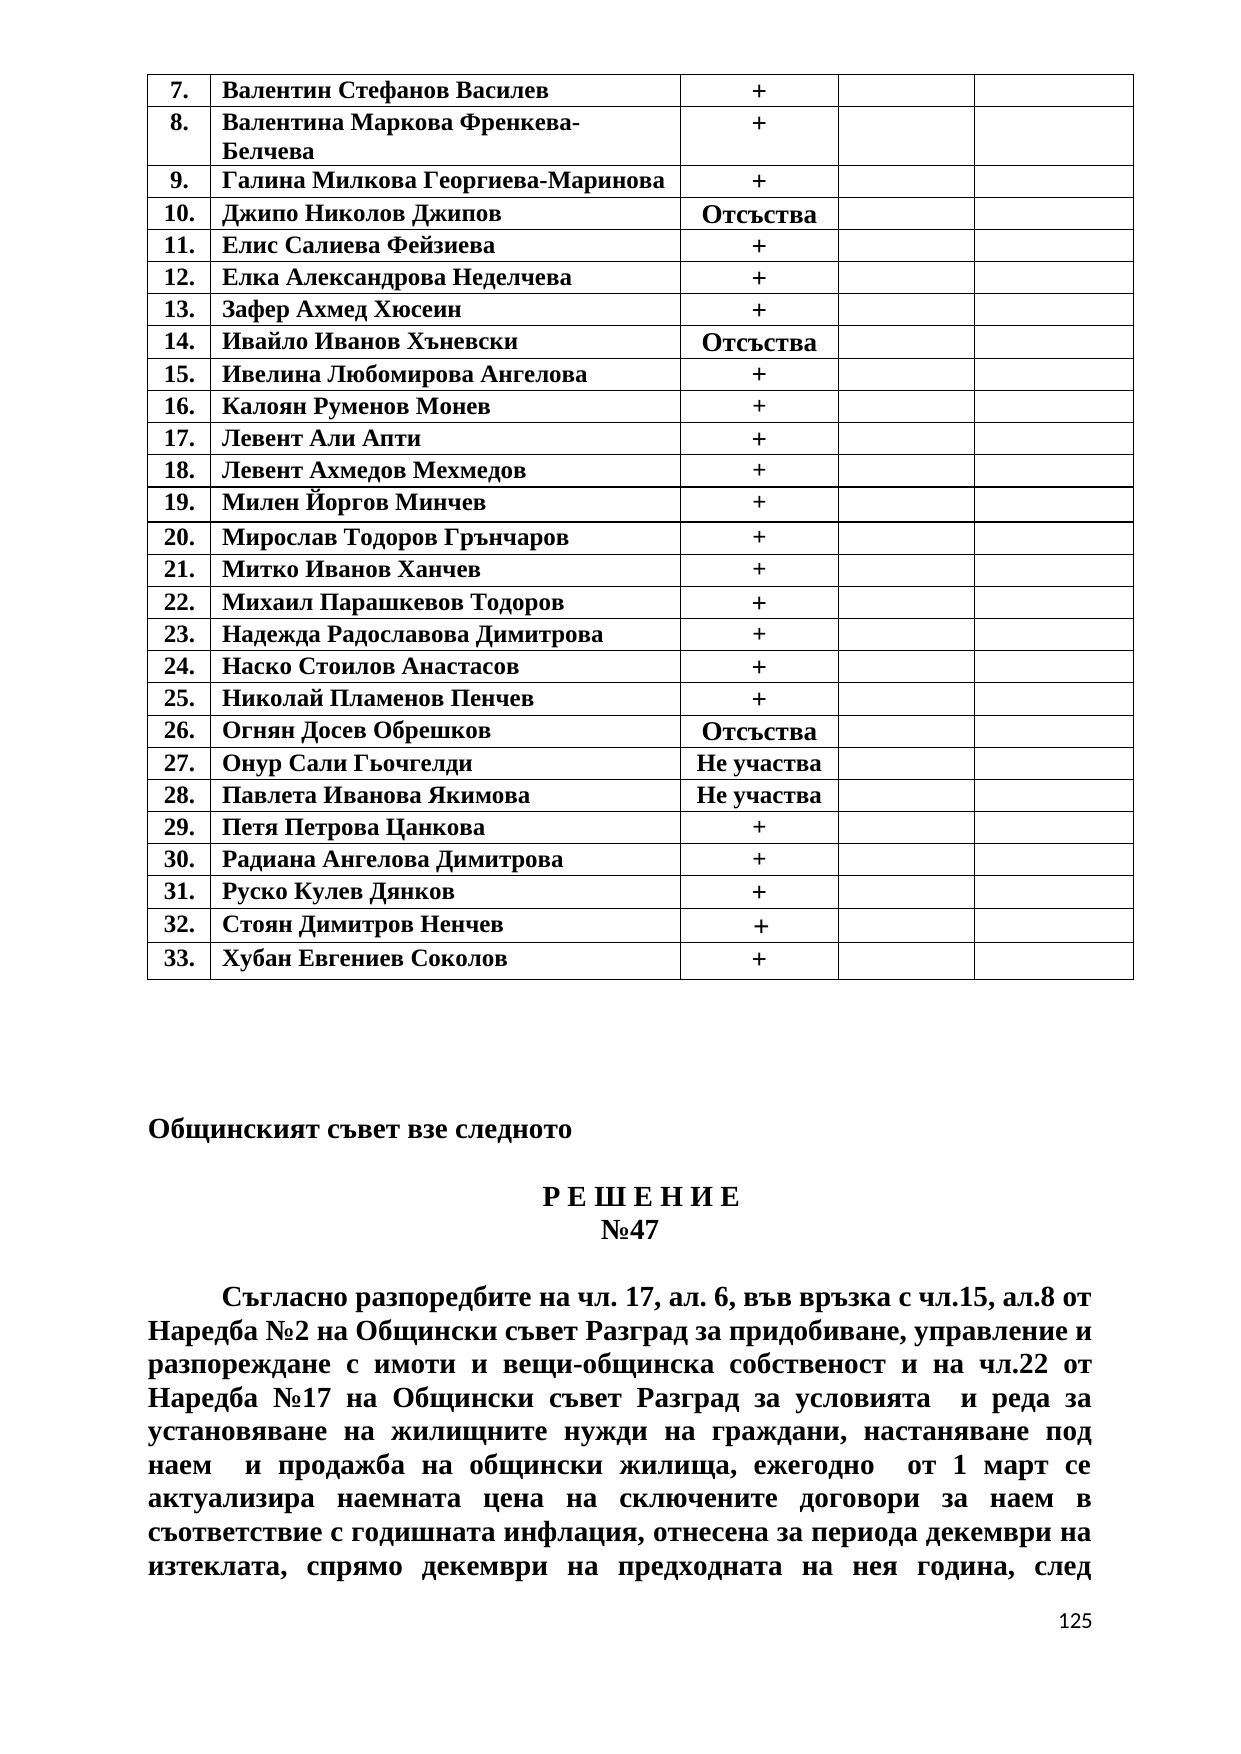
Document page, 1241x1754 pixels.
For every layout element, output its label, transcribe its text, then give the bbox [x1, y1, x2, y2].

table_cell [839, 198, 974, 229]
table_cell + [681, 359, 838, 390]
table_cell 25. [148, 683, 210, 714]
subtitle №47 [148, 1212, 1093, 1246]
table_cell [839, 844, 974, 875]
table_cell Митко Иванов Ханчев [211, 555, 680, 586]
table_cell 26. [148, 716, 210, 747]
table_cell [839, 262, 974, 293]
table_cell [839, 455, 974, 486]
table_cell [975, 555, 1133, 586]
table_cell Отсъства [681, 716, 838, 747]
table_cell 20. [148, 523, 210, 553]
table_cell Не участва [681, 780, 838, 811]
table_cell [839, 812, 974, 843]
table_cell 9. [148, 166, 210, 197]
table_cell [839, 391, 974, 422]
table_cell [839, 359, 974, 390]
table_cell [839, 523, 974, 553]
text Съгласно разпоредбите на чл. 17, ал. 6, във връзка с чл.15, ал.8 от Наредба №2 на Общински съвет Разград за придобиване, управление и разпореждане с имоти и вещи-общинска собственост и на чл.22 от Наредба №17 на Общински съвет Разград за условията и реда за установяване на жилищните нужди на граждани, настаняване под наем и продажба на общински жилища, ежегодно от 1 март се актуализира наемната цена на сключените договори за наем в съответствие с годишната инфлация, отнесена за периода декември на изтеклата, спрямо декември на предходната на нея година, след [148, 1279, 1093, 1581]
table_cell Джипо Николов Джипов [211, 198, 680, 229]
table_cell Валентин Стефанов Василев [211, 75, 680, 106]
table_cell Валентина Маркова Френкева-Белчева [211, 107, 680, 164]
table_cell Надежда Радославова Димитрова [211, 619, 680, 650]
table_cell + [681, 75, 838, 106]
table_cell [839, 587, 974, 618]
table_cell [975, 780, 1133, 811]
table_cell 7. [148, 75, 210, 106]
table_cell 32. [148, 909, 210, 942]
table_cell 21. [148, 555, 210, 586]
table_cell 18. [148, 455, 210, 486]
table_cell + [681, 651, 838, 682]
table_cell Хубан Евгениев Соколов [211, 943, 680, 979]
table_cell Мирослав Тодоров Грънчаров [211, 523, 680, 553]
table_cell + [681, 423, 838, 454]
table_cell 30. [148, 844, 210, 875]
table_cell + [681, 294, 838, 325]
table_cell 14. [148, 326, 210, 358]
table_cell [975, 230, 1133, 261]
table_cell [975, 876, 1133, 908]
table_cell 31. [148, 876, 210, 908]
table_cell 10. [148, 198, 210, 229]
table_cell Милен Йоргов Минчев [211, 488, 680, 521]
table_cell 29. [148, 812, 210, 843]
table_cell + [681, 587, 838, 618]
table_cell [975, 651, 1133, 682]
table_cell 33. [148, 943, 210, 979]
table_cell [975, 619, 1133, 650]
table_cell [839, 651, 974, 682]
table_cell [975, 844, 1133, 875]
table_cell + [681, 230, 838, 261]
table_cell Левент Али Апти [211, 423, 680, 454]
table_cell [975, 359, 1133, 390]
table_cell 8. [148, 107, 210, 164]
table_cell 13. [148, 294, 210, 325]
table_cell [839, 716, 974, 747]
table_cell 28. [148, 780, 210, 811]
table_cell 11. [148, 230, 210, 261]
table_cell Ивайло Иванов Хъневски [211, 326, 680, 358]
table_cell [975, 294, 1133, 325]
table_cell + [681, 455, 838, 486]
table_cell [839, 107, 974, 164]
table_cell Радиана Ангелова Димитрова [211, 844, 680, 875]
table_cell Михаил Парашкевов Тодоров [211, 587, 680, 618]
table_cell Стоян Димитров Ненчев [211, 909, 680, 942]
table_cell [839, 423, 974, 454]
table_cell [839, 166, 974, 197]
table_cell [975, 683, 1133, 714]
table_cell [839, 683, 974, 714]
table_cell Елка Александрова Неделчева [211, 262, 680, 293]
table_cell Левент Ахмедов Мехмедов [211, 455, 680, 486]
table_cell [975, 748, 1133, 779]
table_cell [975, 943, 1133, 979]
table_cell Не участва [681, 748, 838, 779]
table_cell Онур Сали Гьочгелди [211, 748, 680, 779]
subtitle Р Е Ш Е Н И Е [148, 1179, 1093, 1212]
table_cell + [681, 391, 838, 422]
table_cell Ивелина Любомирова Ангелова [211, 359, 680, 390]
table_cell 16. [148, 391, 210, 422]
table_cell [975, 455, 1133, 486]
table_cell 15. [148, 359, 210, 390]
table_cell + [681, 683, 838, 714]
table_cell + [681, 107, 838, 164]
table_cell [975, 262, 1133, 293]
table_cell + [681, 523, 838, 553]
table_cell + [681, 488, 838, 521]
table_cell [975, 198, 1133, 229]
table_cell [839, 943, 974, 979]
table_cell + [681, 876, 838, 908]
table_cell Елис Салиева Фейзиева [211, 230, 680, 261]
table_cell [975, 488, 1133, 521]
table_cell 27. [148, 748, 210, 779]
table_cell [975, 909, 1133, 942]
table_cell + [681, 909, 838, 942]
table_cell Николай Пламенов Пенчев [211, 683, 680, 714]
table_cell Отсъства [681, 198, 838, 229]
table_cell + [681, 812, 838, 843]
table_cell [839, 748, 974, 779]
table_cell [975, 107, 1133, 164]
table_cell + [681, 943, 838, 979]
table_cell + [681, 555, 838, 586]
table_cell [839, 294, 974, 325]
subtitle Общинският съвет взе следното [148, 1112, 1093, 1145]
table_cell [975, 75, 1133, 106]
table_cell + [681, 619, 838, 650]
table_cell [975, 812, 1133, 843]
table_cell [839, 619, 974, 650]
table_cell Отсъства [681, 326, 838, 358]
table_cell + [681, 844, 838, 875]
table_cell [839, 326, 974, 358]
table_cell [975, 326, 1133, 358]
table_cell [839, 488, 974, 521]
table_cell [839, 230, 974, 261]
table_cell Наско Стоилов Анастасов [211, 651, 680, 682]
table_cell 19. [148, 488, 210, 521]
table_cell 23. [148, 619, 210, 650]
table_cell [839, 876, 974, 908]
table_cell Калоян Руменов Монев [211, 391, 680, 422]
table_cell [975, 166, 1133, 197]
table_cell [839, 555, 974, 586]
table_cell Зафер Ахмед Хюсеин [211, 294, 680, 325]
table_cell Огнян Досев Обрешков [211, 716, 680, 747]
table_cell [839, 780, 974, 811]
table_cell [839, 909, 974, 942]
table_cell 12. [148, 262, 210, 293]
table_cell [975, 716, 1133, 747]
table_cell + [681, 166, 838, 197]
table_cell Павлета Иванова Якимова [211, 780, 680, 811]
table_cell [839, 75, 974, 106]
table_cell 22. [148, 587, 210, 618]
table_cell [975, 523, 1133, 553]
table_cell [975, 587, 1133, 618]
table_cell Галина Милкова Георгиева-Маринова [211, 166, 680, 197]
table_cell + [681, 262, 838, 293]
table_cell Руско Кулев Дянков [211, 876, 680, 908]
table_cell [975, 423, 1133, 454]
table_cell 17. [148, 423, 210, 454]
table_cell Петя Петрова Цанкова [211, 812, 680, 843]
table_cell [975, 391, 1133, 422]
table_cell 24. [148, 651, 210, 682]
